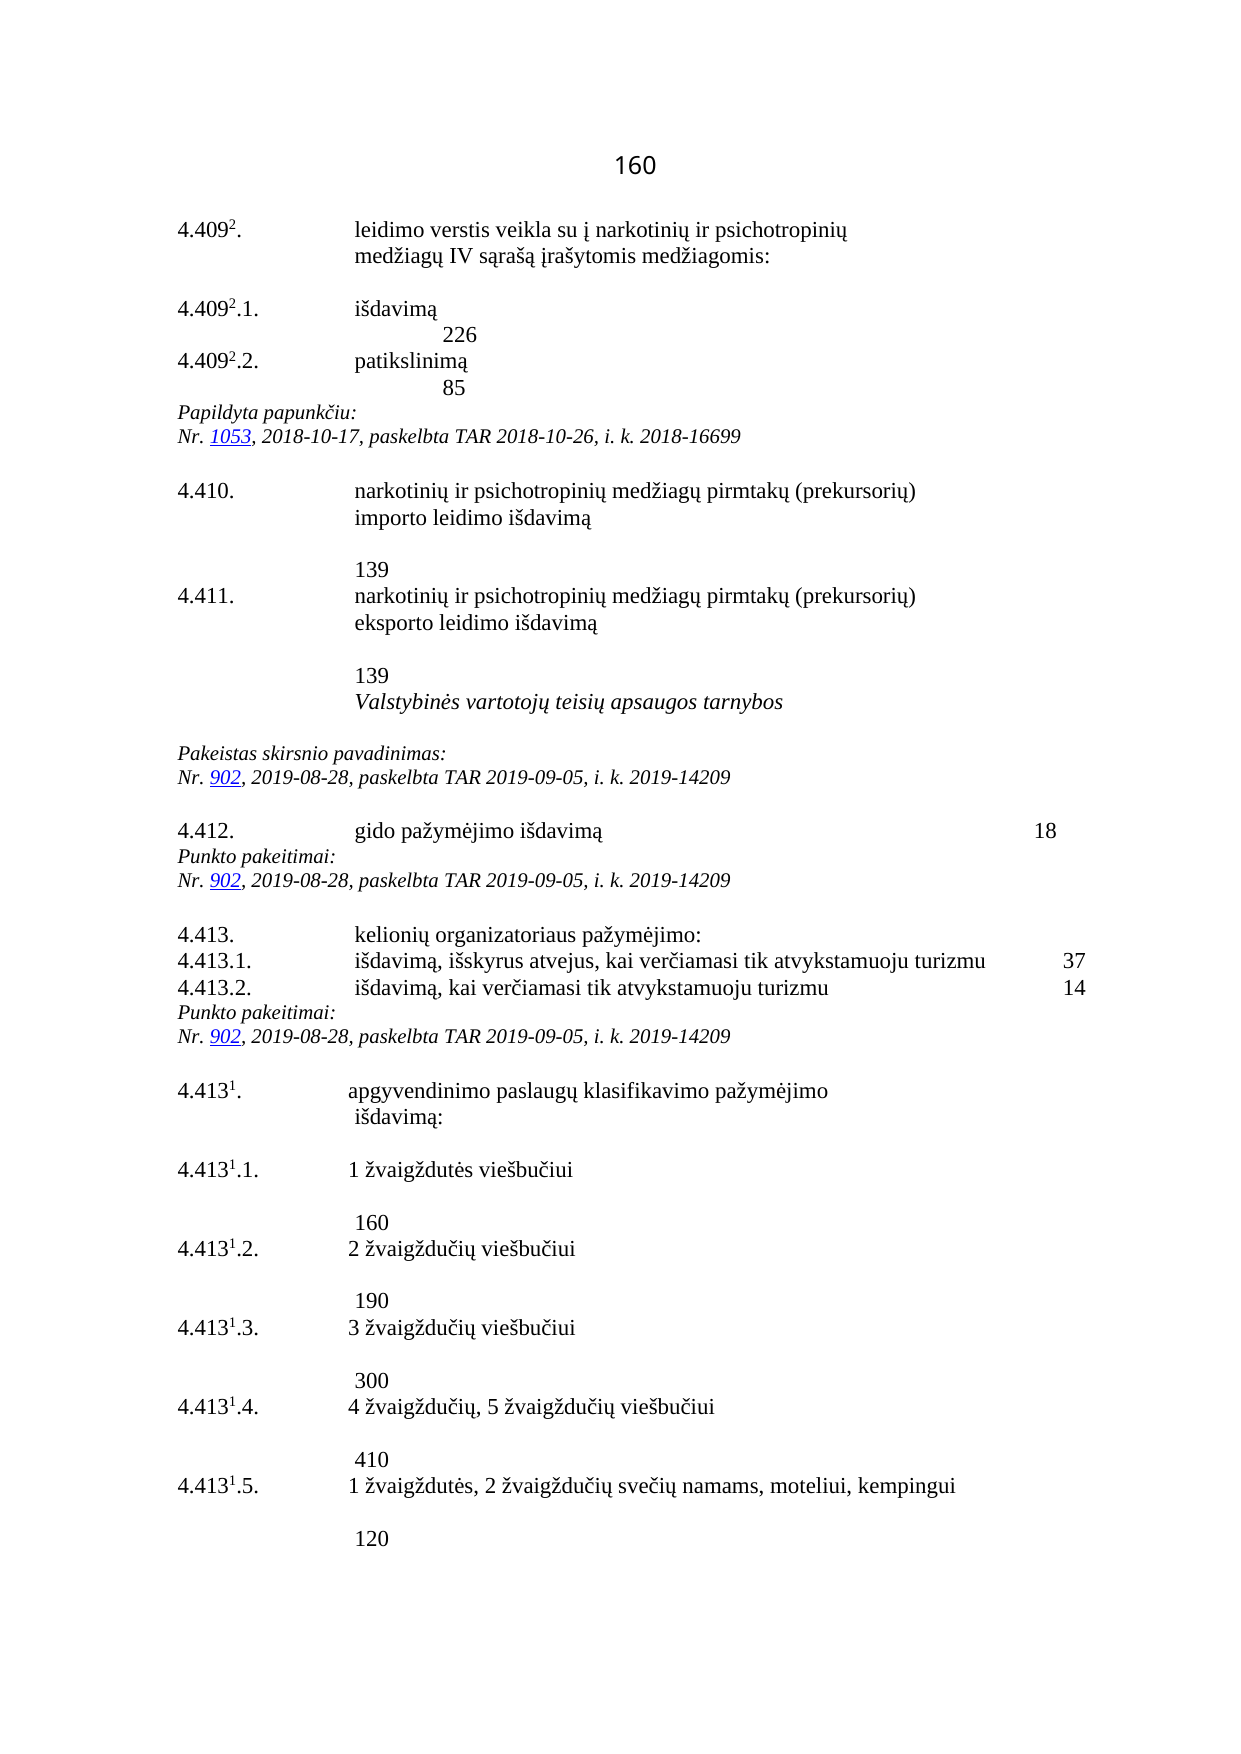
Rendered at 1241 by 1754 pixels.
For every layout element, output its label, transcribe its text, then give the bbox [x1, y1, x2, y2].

text 4.413.1. išdavimą, išskyrus atvejus, kai verčiamasi tik atvykstamuoju turizmu 37 [177, 947, 1093, 973]
text 4.4092.1. išdavimą 226 [177, 295, 857, 348]
text eksporto leidimo išdavimą 139 [354, 609, 945, 688]
text 4.4131.4. 4 žvaigždučių, 5 žvaigždučių viešbučiui 410 [177, 1393, 916, 1472]
text Nr. 902, 2019-08-28, paskelbta TAR 2019-09-05, i. k. 2019-14209 [177, 868, 1093, 892]
text 4.4131. apgyvendinimo paslaugų klasifikavimo pažymėjimo išdavimą: [177, 1077, 916, 1156]
text 4.4092. leidimo verstis veikla su į narkotinių ir psichotropinių medžiagų IV sąrašą įrašytomis medžiagomis: [177, 216, 857, 295]
text Papildyta papunkčiu: [177, 400, 1093, 424]
text 4.4131.1. 1 žvaigždutės viešbučiui 160 [177, 1156, 916, 1235]
text 4.4092.2. patikslinimą 85 [177, 348, 857, 400]
text Nr. 902, 2019-08-28, paskelbta TAR 2019-09-05, i. k. 2019-14209 [177, 765, 1093, 789]
text 4.4131.5. 1 žvaigždutės, 2 žvaigždučių svečių namams, moteliui, kempingui 120 [177, 1472, 1004, 1551]
text 4.4131.2. 2 žvaigždučių viešbučiui 190 [177, 1235, 916, 1314]
text Nr. 902, 2019-08-28, paskelbta TAR 2019-09-05, i. k. 2019-14209 [177, 1024, 1093, 1048]
text Valstybinės vartotojų teisių apsaugos tarnybos [354, 688, 945, 741]
text 4.4131.3. 3 žvaigždučių viešbučiui 300 [177, 1314, 916, 1393]
text 4.411. narkotinių ir psichotropinių medžiagų pirmtakų (prekursorių) [177, 583, 945, 609]
text Punkto pakeitimai: [177, 844, 1093, 868]
text importo leidimo išdavimą 139 [354, 503, 945, 583]
text Punkto pakeitimai: [177, 1000, 1093, 1024]
text 4.412. gido pažymėjimo išdavimą 18 [177, 818, 1093, 844]
text 4.413.2. išdavimą, kai verčiamasi tik atvykstamuoju turizmu 14 [177, 973, 1093, 1000]
text 4.413. kelionių organizatoriaus pažymėjimo: [177, 921, 1093, 947]
text 4.410. narkotinių ir psichotropinių medžiagų pirmtakų (prekursorių) [177, 477, 945, 503]
text Nr. 1053, 2018-10-17, paskelbta TAR 2018-10-26, i. k. 2018-16699 [177, 424, 1093, 448]
text Pakeistas skirsnio pavadinimas: [177, 741, 1093, 765]
